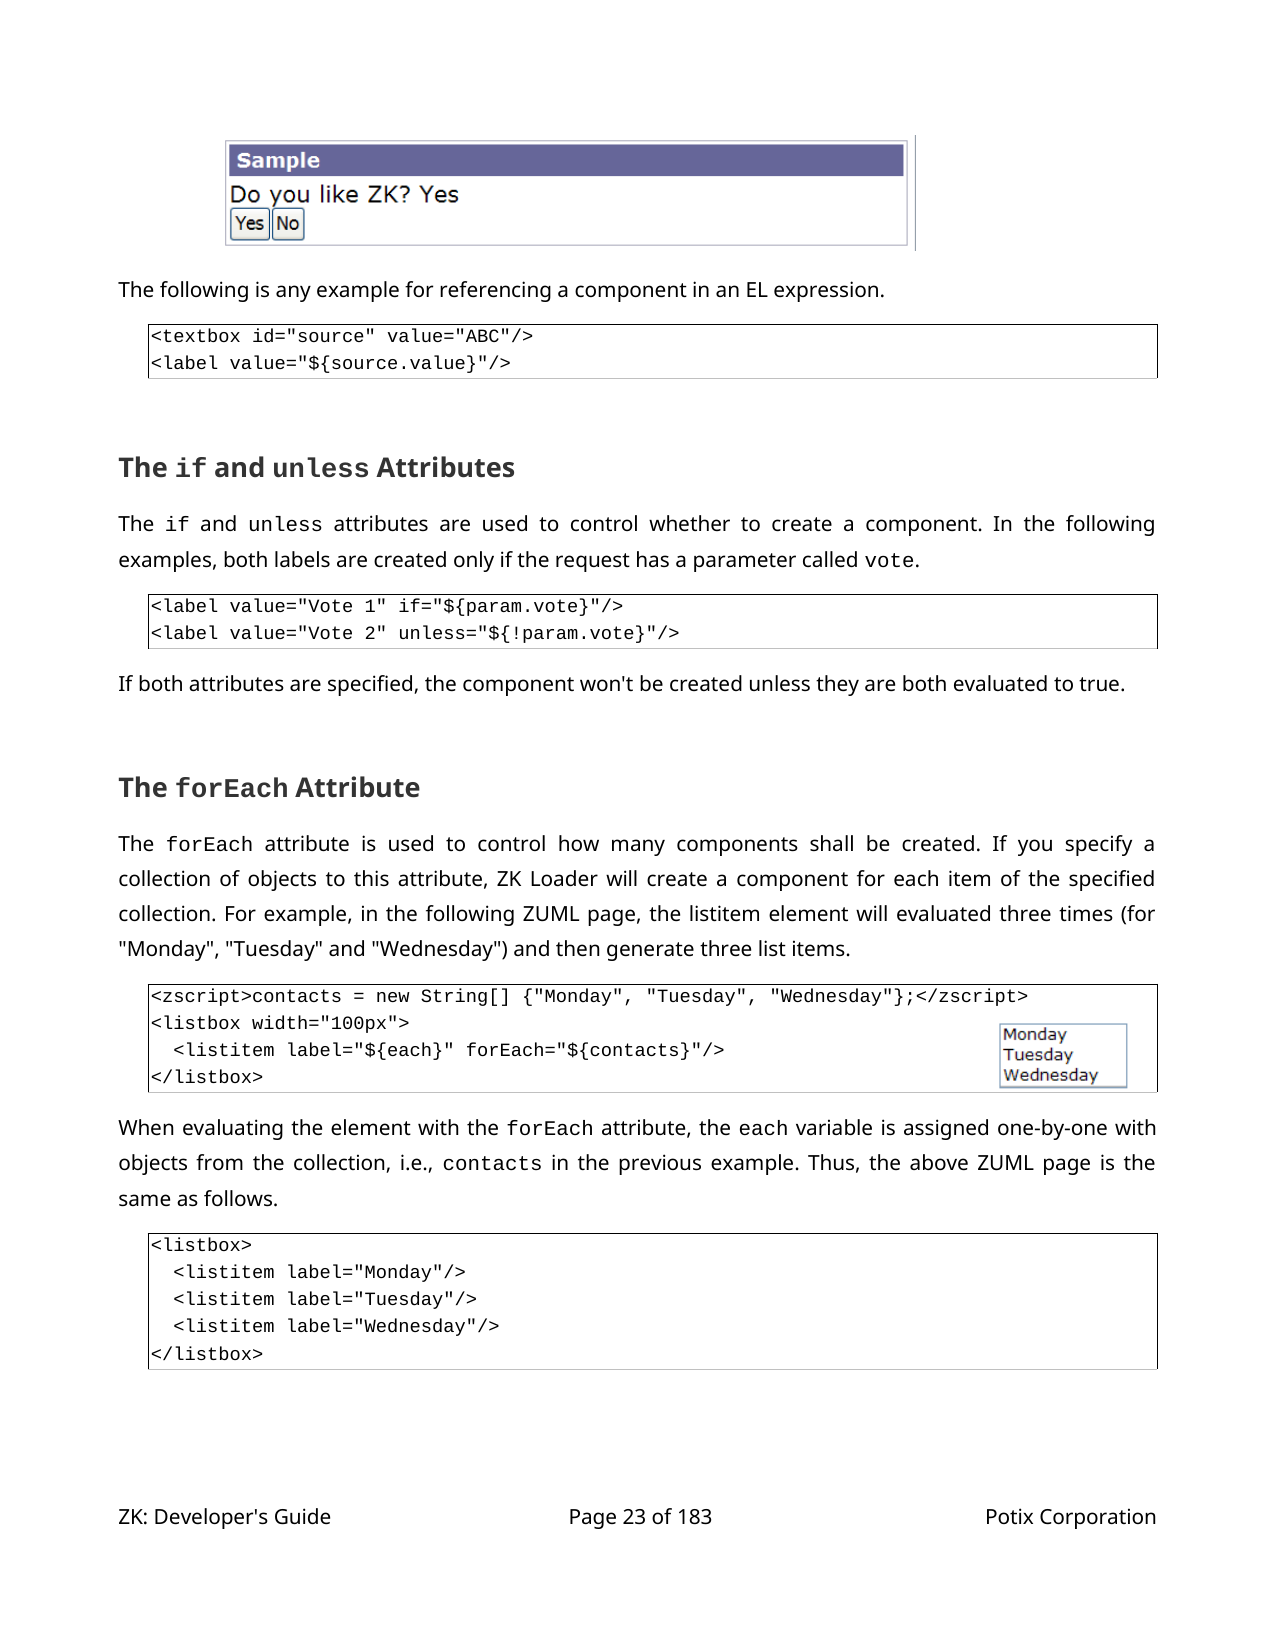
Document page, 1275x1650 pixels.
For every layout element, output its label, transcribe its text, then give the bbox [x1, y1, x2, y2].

subtitle The if and unless Attributes [118, 449, 1157, 486]
text The following is any example for referencing a component in an EL expression. [118, 118, 1157, 303]
text <listitem label="Monday"/> [149, 1260, 1157, 1284]
text </listbox> [149, 1065, 1157, 1092]
text <listbox> [149, 1234, 1157, 1257]
text The if and unless attributes are used to control whether to create a component. In the following examples, both labels are created only if the request has a parameter called vote. [118, 509, 1157, 573]
text <listitem label="Tuesday"/> [149, 1287, 1157, 1311]
text <label value="Vote 2" unless="${!param.vote}"/> [149, 621, 1157, 648]
text <listitem label="${each}" forEach="${contacts}"/> [149, 1038, 997, 1062]
text <zscript>contacts = new String[] {"Monday", "Tuesday", "Wednesday"};</zscript> [149, 985, 1157, 1008]
text <label value="Vote 1" if="${param.vote}"/> [149, 595, 1157, 618]
text When evaluating the element with the forEach attribute, the each variable is assigned one-by-one with objects from the collection, i.e., contacts in the previous example. Thus, the above ZUML page is the same as follows. [118, 1113, 1157, 1212]
picture [997, 1021, 1130, 1091]
subtitle The forEach Attribute [118, 768, 1157, 805]
text If both attributes are specified, the component won't be created unless they are both evaluated to true. [118, 669, 1157, 697]
text The forEach attribute is used to control how many components shall be created. If you specify a collection of objects to this attribute, ZK Loader will create a component for each item of the specified collection. For example, in the following ZUML page, the listitem element will evaluated three times (for "Monday", "Tuesday" and "Wednesday") and then generate three list items. [118, 829, 1157, 963]
text </listbox> [149, 1342, 1157, 1369]
text <listitem label="Wednesday"/> [149, 1314, 1157, 1339]
picture [222, 135, 916, 251]
text <textbox id="source" value="ABC"/> [149, 325, 1157, 348]
text <label value="${source.value}"/> [149, 351, 1157, 378]
text <listbox width="100px"> [149, 1011, 1157, 1035]
